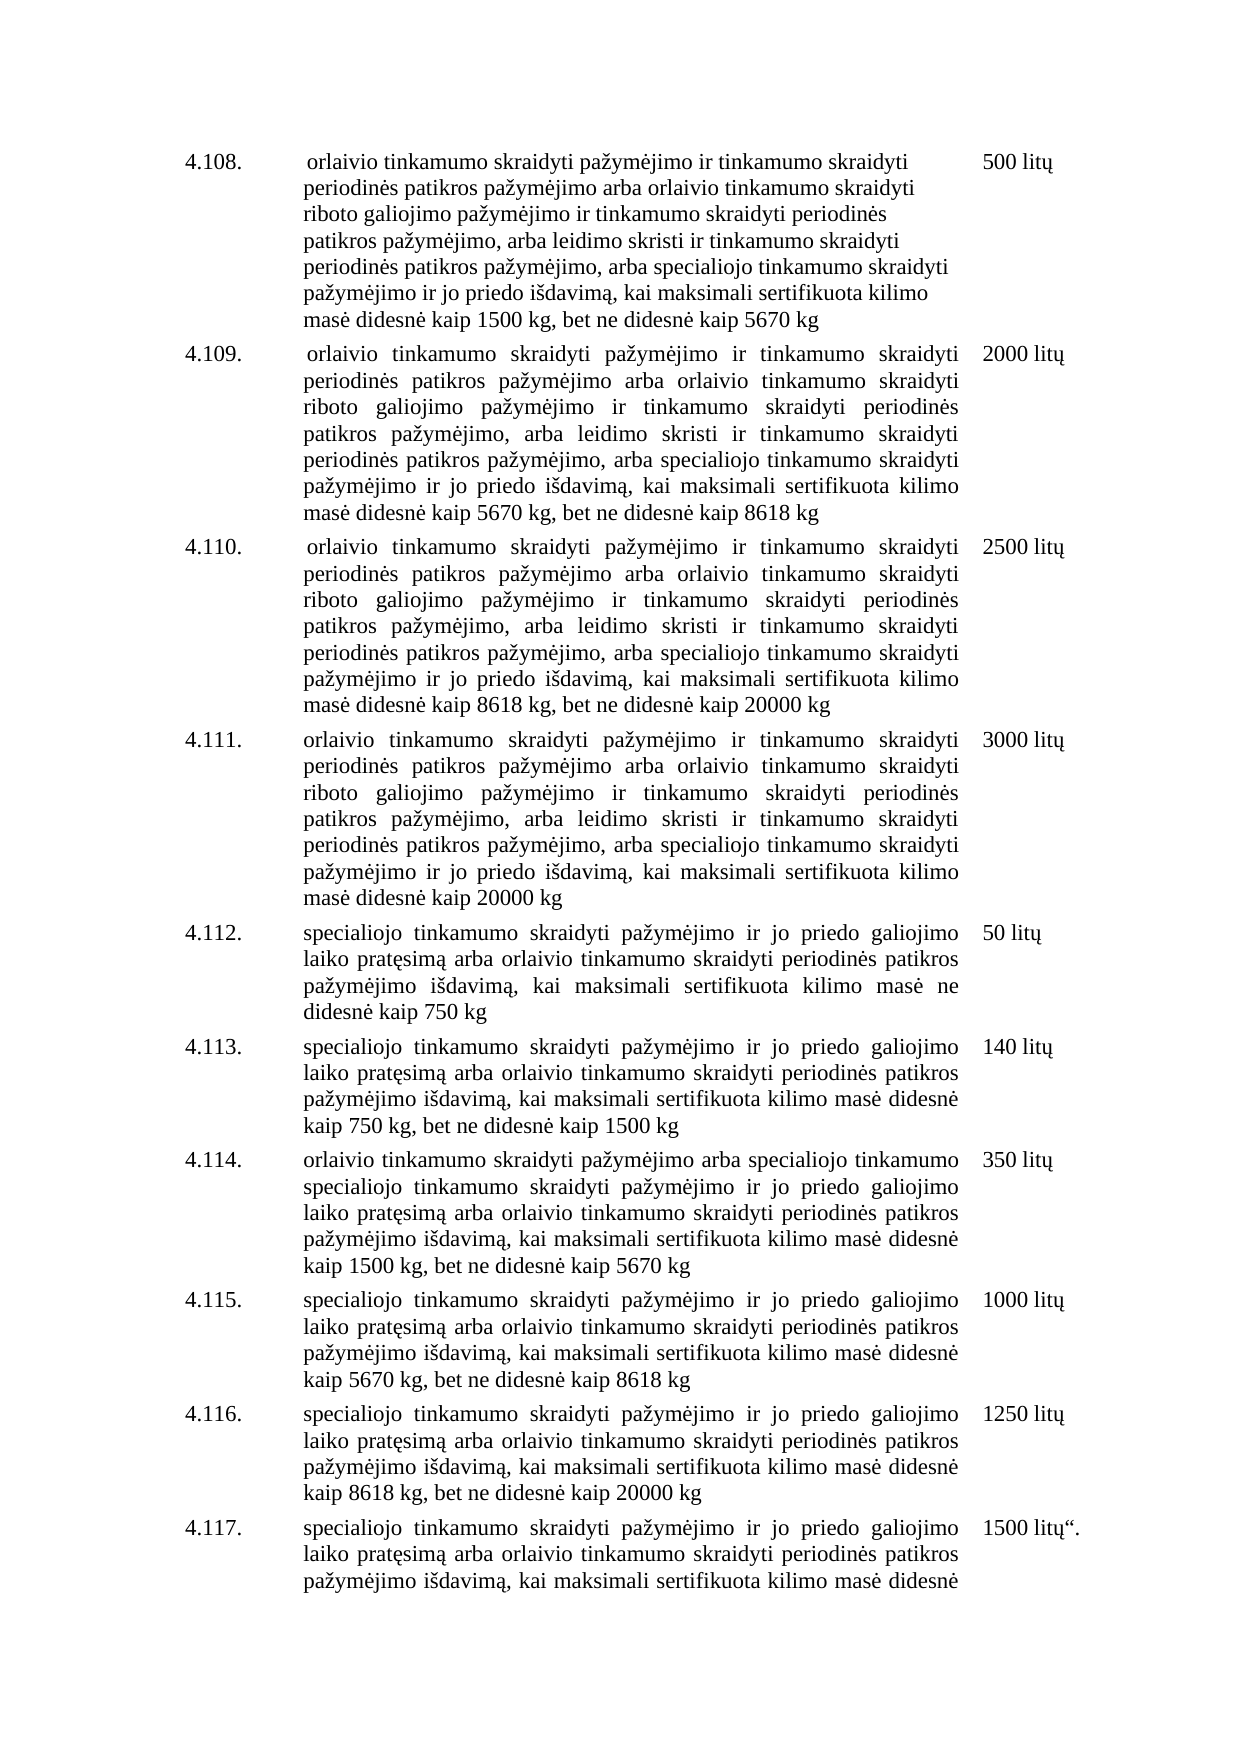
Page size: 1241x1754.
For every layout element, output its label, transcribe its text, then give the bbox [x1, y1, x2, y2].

table_cell 4.117. [174, 1514, 292, 1593]
table_cell orlaivio tinkamumo skraidyti pažymėjimo ir tinkamumo skraidyti periodinės patikros pažymėjimo arba orlaivio tinkamumo skraidyti riboto galiojimo pažymėjimo ir tinkamumo skraidyti periodinės patikros pažymėjimo, arba leidimo skristi ir tinkamumo skraidyti periodinės patikros pažymėjimo, arba specialiojo tinkamumo skraidyti pažymėjimo ir jo priedo išdavimą, kai maksimali sertifikuota kilimo masė didesnė kaip 20000 kg [292, 726, 971, 919]
table_cell 50 litų [971, 919, 1144, 1033]
table_cell 140 litų [971, 1033, 1144, 1146]
table_cell 2500 litų [971, 533, 1144, 726]
table_cell 3000 litų [971, 726, 1144, 919]
table_cell 4.113. [174, 1033, 292, 1146]
table_cell orlaivio tinkamumo skraidyti pažymėjimo ir tinkamumo skraidyti periodinės patikros pažymėjimo arba orlaivio tinkamumo skraidyti riboto galiojimo pažymėjimo ir tinkamumo skraidyti periodinės patikros pažymėjimo, arba leidimo skristi ir tinkamumo skraidyti periodinės patikros pažymėjimo, arba specialiojo tinkamumo skraidyti pažymėjimo ir jo priedo išdavimą, kai maksimali sertifikuota kilimo masė didesnė kaip 8618 kg, bet ne didesnė kaip 20000 kg [292, 533, 971, 726]
table_cell 1500 litų“. [971, 1514, 1144, 1593]
table_cell 4.114. [174, 1146, 292, 1287]
table_cell orlaivio tinkamumo skraidyti pažymėjimo ir tinkamumo skraidyti periodinės patikros pažymėjimo arba orlaivio tinkamumo skraidyti riboto galiojimo pažymėjimo ir tinkamumo skraidyti periodinės patikros pažymėjimo, arba leidimo skristi ir tinkamumo skraidyti periodinės patikros pažymėjimo, arba specialiojo tinkamumo skraidyti pažymėjimo ir jo priedo išdavimą, kai maksimali sertifikuota kilimo masė didesnė kaip 1500 kg, bet ne didesnė kaip 5670 kg [292, 148, 971, 341]
table_cell orlaivio tinkamumo skraidyti pažymėjimo ir tinkamumo skraidyti periodinės patikros pažymėjimo arba orlaivio tinkamumo skraidyti riboto galiojimo pažymėjimo ir tinkamumo skraidyti periodinės patikros pažymėjimo, arba leidimo skristi ir tinkamumo skraidyti periodinės patikros pažymėjimo, arba specialiojo tinkamumo skraidyti pažymėjimo ir jo priedo išdavimą, kai maksimali sertifikuota kilimo masė didesnė kaip 5670 kg, bet ne didesnė kaip 8618 kg [292, 341, 971, 533]
table_cell 4.110. [174, 533, 292, 726]
table_cell 4.109. [174, 341, 292, 533]
table_cell 4.116. [174, 1400, 292, 1514]
table_cell 350 litų [971, 1146, 1144, 1287]
table_cell specialiojo tinkamumo skraidyti pažymėjimo ir jo priedo galiojimo laiko pratęsimą arba orlaivio tinkamumo skraidyti periodinės patikros pažymėjimo išdavimą, kai maksimali sertifikuota kilimo masė didesnė [292, 1514, 971, 1593]
table_cell 1250 litų [971, 1400, 1144, 1514]
table_cell 4.112. [174, 919, 292, 1033]
table_cell 4.115. [174, 1287, 292, 1400]
table_cell 500 litų [971, 148, 1144, 341]
table_cell 4.108. [174, 148, 292, 341]
table_cell specialiojo tinkamumo skraidyti pažymėjimo ir jo priedo galiojimo laiko pratęsimą arba orlaivio tinkamumo skraidyti periodinės patikros pažymėjimo išdavimą, kai maksimali sertifikuota kilimo masė ne didesnė kaip 750 kg [292, 919, 971, 1033]
table_cell specialiojo tinkamumo skraidyti pažymėjimo ir jo priedo galiojimo laiko pratęsimą arba orlaivio tinkamumo skraidyti periodinės patikros pažymėjimo išdavimą, kai maksimali sertifikuota kilimo masė didesnė kaip 5670 kg, bet ne didesnė kaip 8618 kg [292, 1287, 971, 1400]
table_cell specialiojo tinkamumo skraidyti pažymėjimo ir jo priedo galiojimo laiko pratęsimą arba orlaivio tinkamumo skraidyti periodinės patikros pažymėjimo išdavimą, kai maksimali sertifikuota kilimo masė didesnė kaip 8618 kg, bet ne didesnė kaip 20000 kg [292, 1400, 971, 1514]
table_cell orlaivio tinkamumo skraidyti pažymėjimo arba specialiojo tinkamumo specialiojo tinkamumo skraidyti pažymėjimo ir jo priedo galiojimo laiko pratęsimą arba orlaivio tinkamumo skraidyti periodinės patikros pažymėjimo išdavimą, kai maksimali sertifikuota kilimo masė didesnė kaip 1500 kg, bet ne didesnė kaip 5670 kg [292, 1146, 971, 1287]
table_cell 1000 litų [971, 1287, 1144, 1400]
table_cell 4.111. [174, 726, 292, 919]
table_cell 2000 litų [971, 341, 1144, 533]
table_cell specialiojo tinkamumo skraidyti pažymėjimo ir jo priedo galiojimo laiko pratęsimą arba orlaivio tinkamumo skraidyti periodinės patikros pažymėjimo išdavimą, kai maksimali sertifikuota kilimo masė didesnė kaip 750 kg, bet ne didesnė kaip 1500 kg [292, 1033, 971, 1146]
